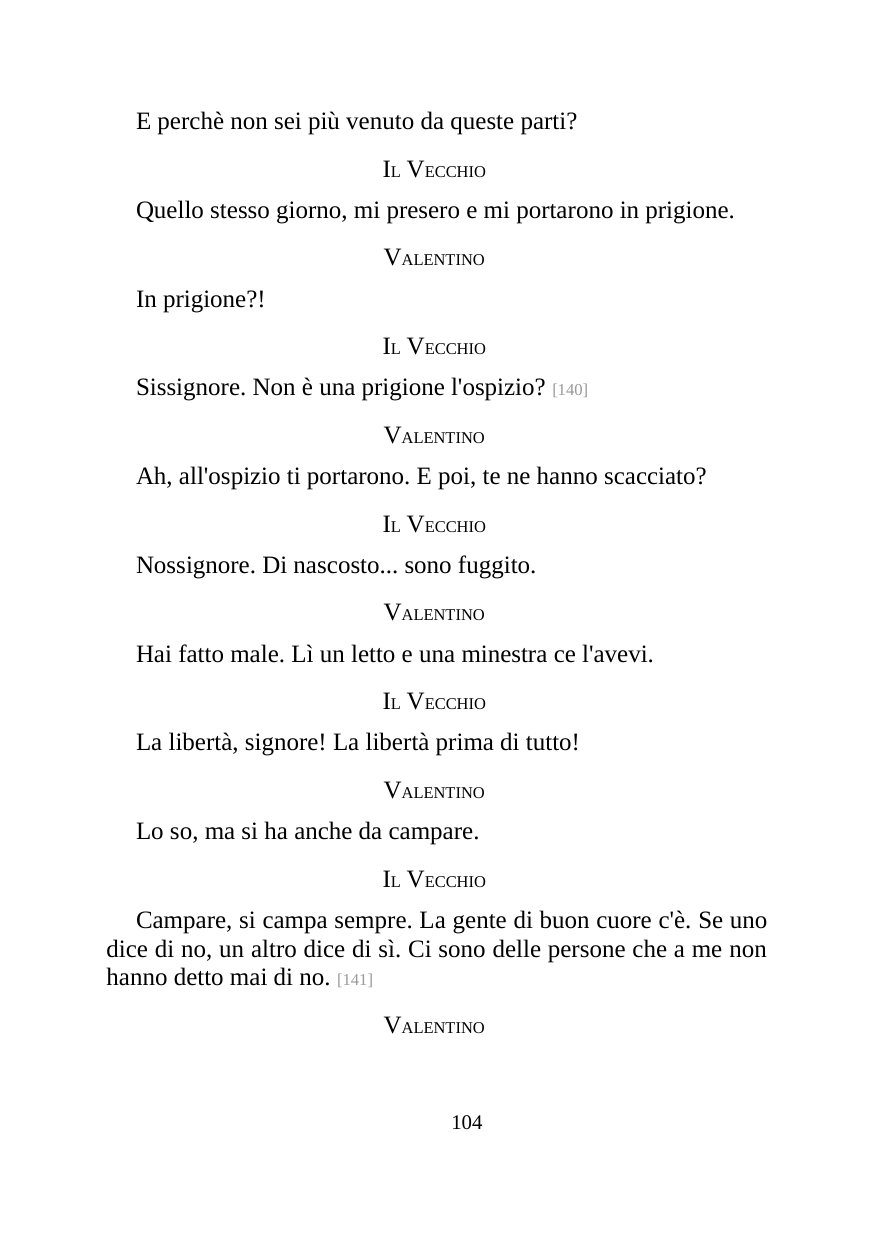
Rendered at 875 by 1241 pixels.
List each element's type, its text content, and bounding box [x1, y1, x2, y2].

text Il Vecchio [106, 509, 768, 537]
text Valentino [106, 1010, 768, 1039]
text Hai fatto male. Lì un letto e una minestra ce l'avevi. [106, 639, 768, 667]
text Il Vecchio [106, 154, 768, 182]
text Campare, si campa sempre. La gente di buon cuore c'è. Se uno dice di no, un altro dice di sì. Ci sono delle persone che a me non hanno detto mai di no. [141] [106, 905, 768, 991]
text Il Vecchio [106, 864, 768, 892]
text Valentino [106, 775, 768, 804]
text Il Vecchio [106, 686, 768, 715]
text Il Vecchio [106, 331, 768, 360]
text Sissignore. Non è una prigione l'ospizio? [140] [106, 372, 768, 401]
text Valentino [106, 420, 768, 449]
text Lo so, ma si ha anche da campare. [106, 816, 768, 845]
text Valentino [106, 242, 768, 271]
text Quello stesso giorno, mi presero e mi portarono in prigione. [106, 195, 768, 224]
text In prigione?! [106, 284, 768, 312]
text Ah, all'ospizio ti portarono. E poi, te ne hanno scacciato? [106, 461, 768, 490]
text E perchè non sei più venuto da queste parti? [106, 106, 768, 135]
text Nossignore. Di nascosto... sono fuggito. [106, 550, 768, 579]
text Valentino [106, 597, 768, 626]
text La libertà, signore! La libertà prima di tutto! [106, 727, 768, 756]
